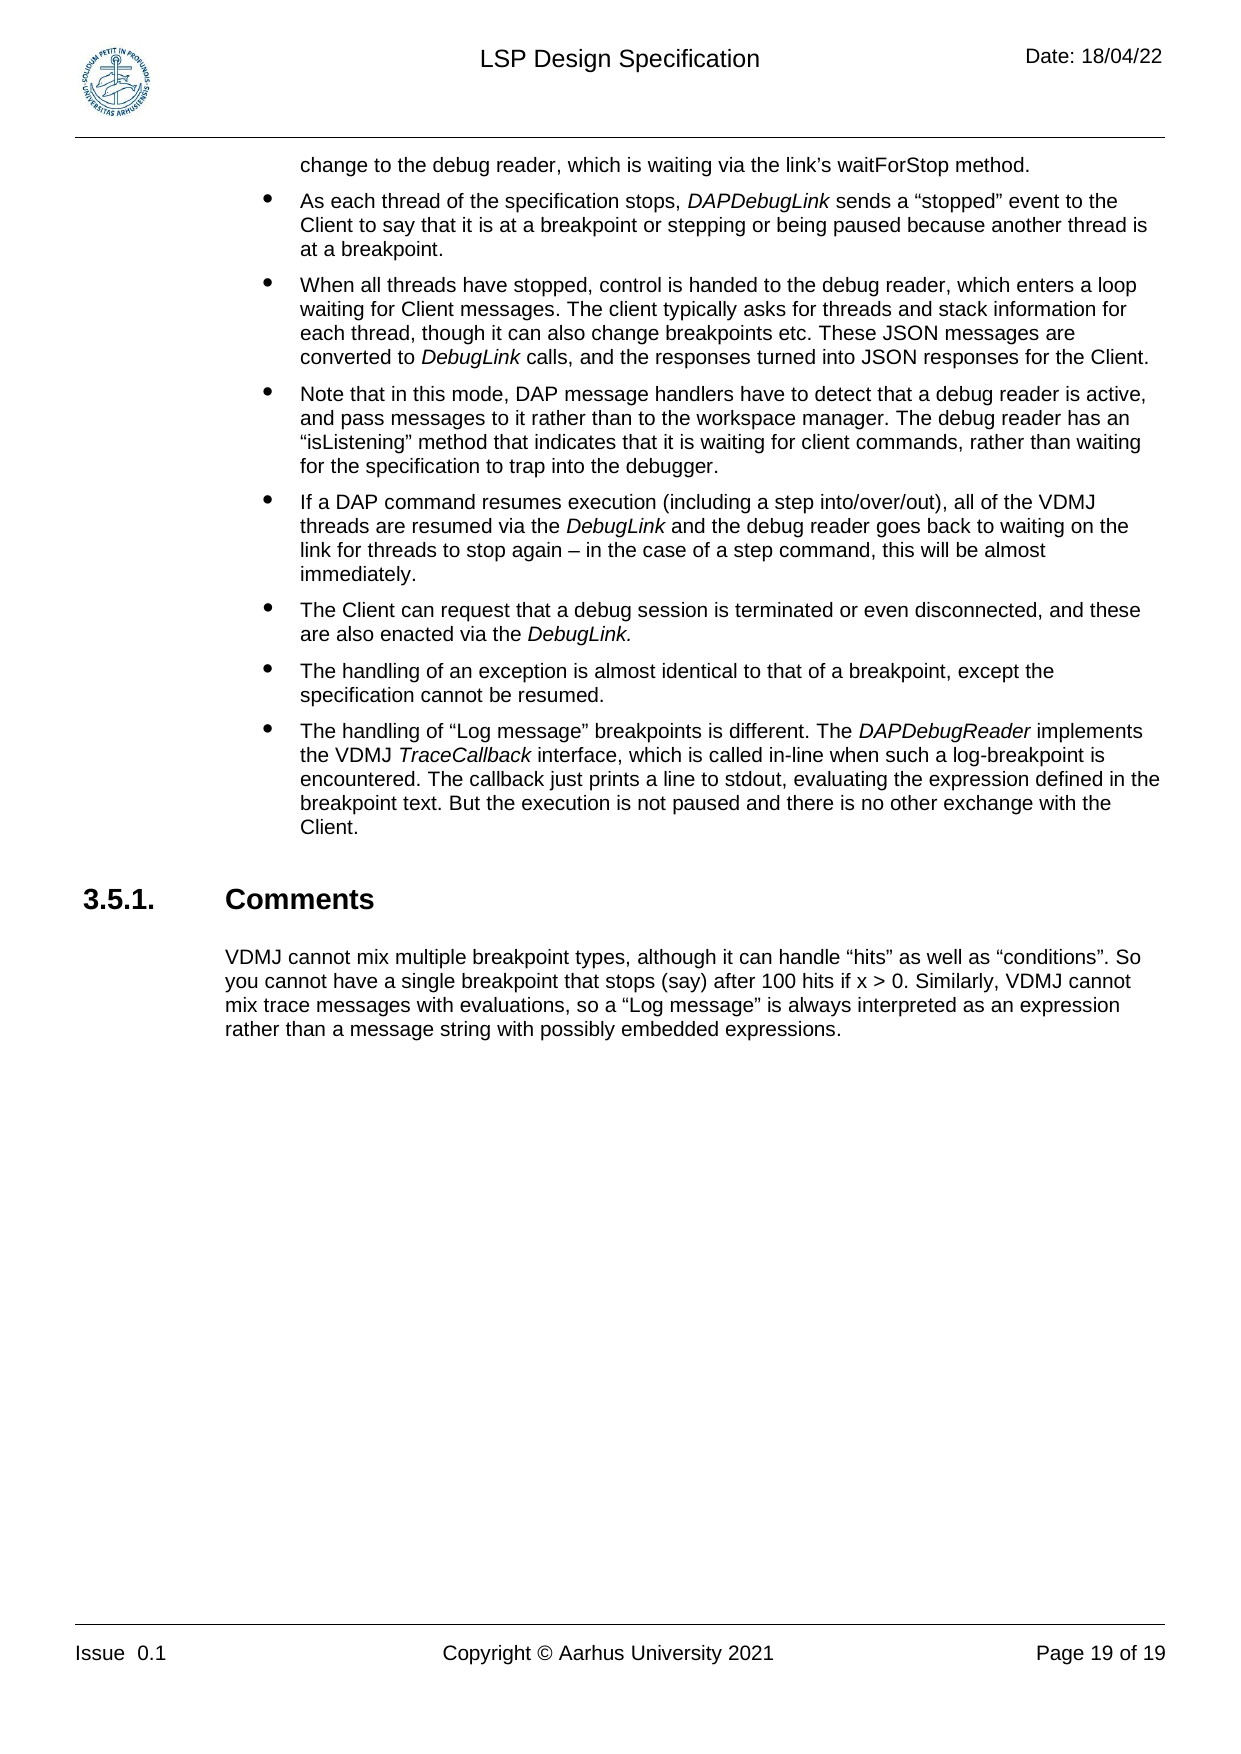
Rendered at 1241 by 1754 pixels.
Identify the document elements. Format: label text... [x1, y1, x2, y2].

list If a DAP command resumes execution (including a step into/over/out), all of the VDMJ threads are resumed via the DebugLink and the debug reader goes back to waiting on the link for threads to stop again – in the case of a step command, this will be almost immediately. [262, 490, 1165, 586]
text VDMJ cannot mix multiple breakpoint types, although it can handle “hits” as well as “conditions”. So you cannot have a single breakpoint that stops (say) after 100 hits if x > 0. Similarly, VDMJ cannot mix trace messages with evaluations, so a “Log message” is always interpreted as an expression rather than a message string with possibly embedded expressions. [225, 945, 1165, 1041]
picture [78, 44, 153, 120]
list Note that in this mode, DAP message handlers have to detect that a debug reader is active, and pass messages to it rather than to the workspace manager. The debug reader has an “isListening” method that indicates that it is waiting for client commands, rather than waiting for the specification to trap into the debugger. [262, 382, 1165, 478]
list When all threads have stopped, control is handed to the debug reader, which enters a loop waiting for Client messages. The client typically asks for threads and stack information for each thread, though it can also change breakpoints etc. These JSON messages are converted to DebugLink calls, and the responses turned into JSON responses for the Client. [262, 274, 1165, 369]
list change to the debug reader, which is waiting via the link’s waitForStop method. [262, 153, 1165, 177]
list The handling of an exception is almost identical to that of a breakpoint, except the specification cannot be resumed. [262, 659, 1165, 707]
list As each thread of the specification stops, DAPDebugLink sends a “stopped” event to the Client to say that it is at a breakpoint or stepping or being paused because another thread is at a breakpoint. [262, 189, 1165, 261]
list The handling of “Log message” breakpoints is different. The DAPDebugReader implements the VDMJ TraceCallback interface, which is called in-line when such a log-breakpoint is encountered. The callback just prints a line to stdout, evaluating the expression defined in the breakpoint text. But the execution is not paused and there is no other exchange with the Client. [262, 719, 1165, 839]
subtitle Comments [75, 882, 1165, 915]
list The Client can request that a debug session is terminated or even disconnected, and these are also enacted via the DebugLink. [262, 599, 1165, 647]
